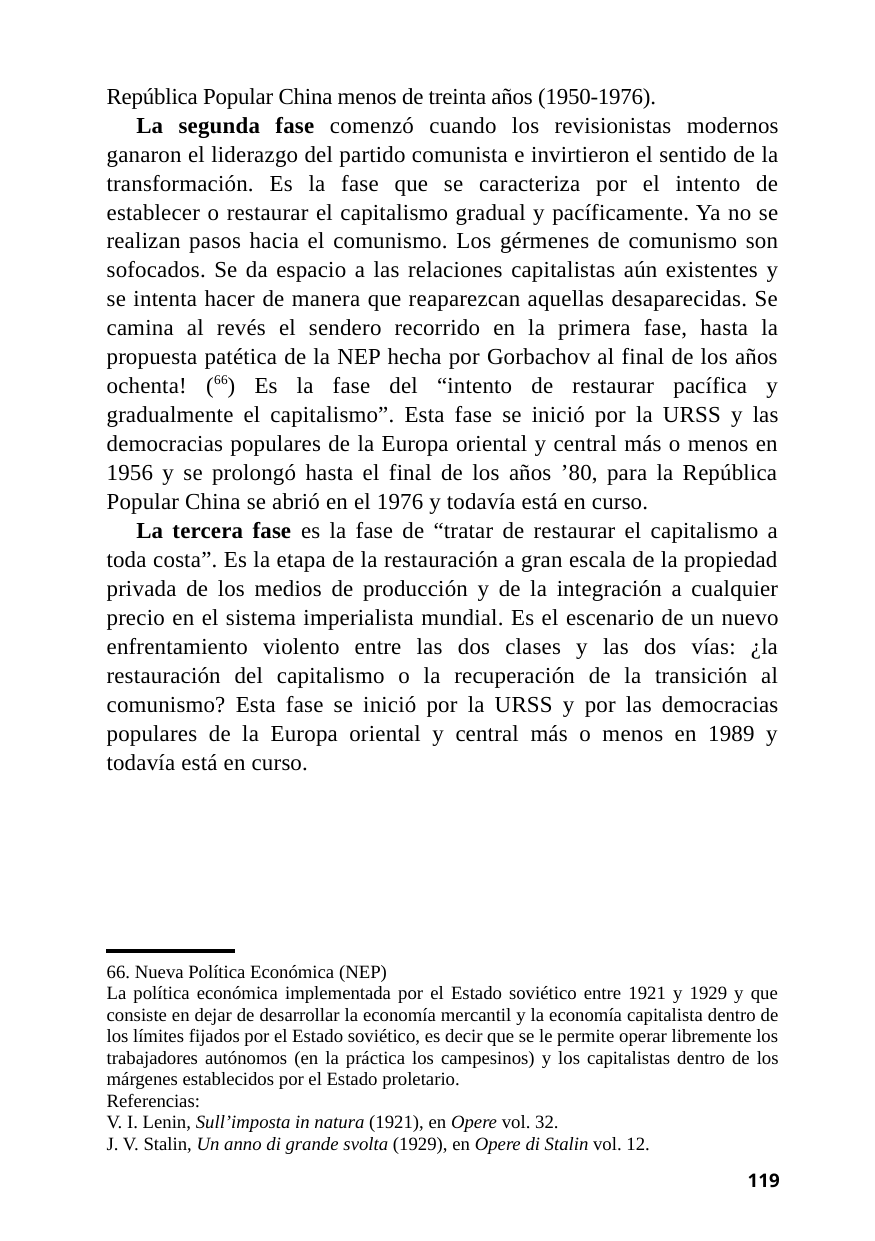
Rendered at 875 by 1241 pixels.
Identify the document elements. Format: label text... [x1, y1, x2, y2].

text J. V. Stalin, Un anno di grande svolta (1929), en Opere di Stalin vol. 12. [103, 1133, 782, 1157]
text La segunda fase comenzó cuando los revisionistas modernos ganaron el liderazgo del partido comunista e invirtieron el sentido de la transformación. Es la fase que se caracteriza por el intento de establecer o restaurar el capitalismo gradual y pacíficamente. Ya no se realizan pasos hacia el comunismo. Los gérmenes de comunismo son sofocados. Se da espacio a las relaciones capitalistas aún existentes y se intenta hacer de manera que reaparezcan aquellas desaparecidas. Se camina al revés el sendero recorrido en la primera fase, hasta la propuesta patética de la NEP hecha por Gorbachov al final de los años ochenta! () Es la fase del “intento de restaurar pacífica y gradualmente el capitalismo”. Esta fase se inició por la URSS y las democracias populares de la Europa oriental y central más o menos en 1956 y se prolongó hasta el final de los años ’80, para la República Popular China se abrió en el 1976 y todavía está en curso. [106, 112, 779, 514]
text La tercera fase es la fase de “tratar de restaurar el capitalismo a toda costa”. Es la etapa de la restauración a gran escala de la propiedad privada de los medios de producción y de la integración a cualquier precio en el sistema imperialista mundial. Es el escenario de un nuevo enfrentamiento violento entre las dos clases y las dos vías: ¿la restauración del capitalismo o la recuperación de la transición al comunismo? Esta fase se inició por la URSS y por las democracias populares de la Europa oriental y central más o menos en 1989 y todavía está en curso. [106, 517, 779, 775]
text Nueva Política Económica (NEP) [103, 958, 782, 982]
text V. I. Lenin, Sull’imposta in natura (1921), en Opere vol. 32. [106, 1111, 779, 1133]
text República Popular China menos de treinta años (1950-1976). [106, 83, 779, 109]
text La política económica implementada por el Estado soviético entre 1921 y 1929 y que consiste en dejar de desarrollar la economía mercantil y la economía capitalista dentro de los límites fijados por el Estado soviético, es decir que se le permite operar libremente los trabajadores autónomos (en la práctica los campesinos) y los capitalistas dentro de los márgenes establecidos por el Estado proletario. [106, 982, 779, 1090]
text Referencias: [106, 1090, 779, 1111]
